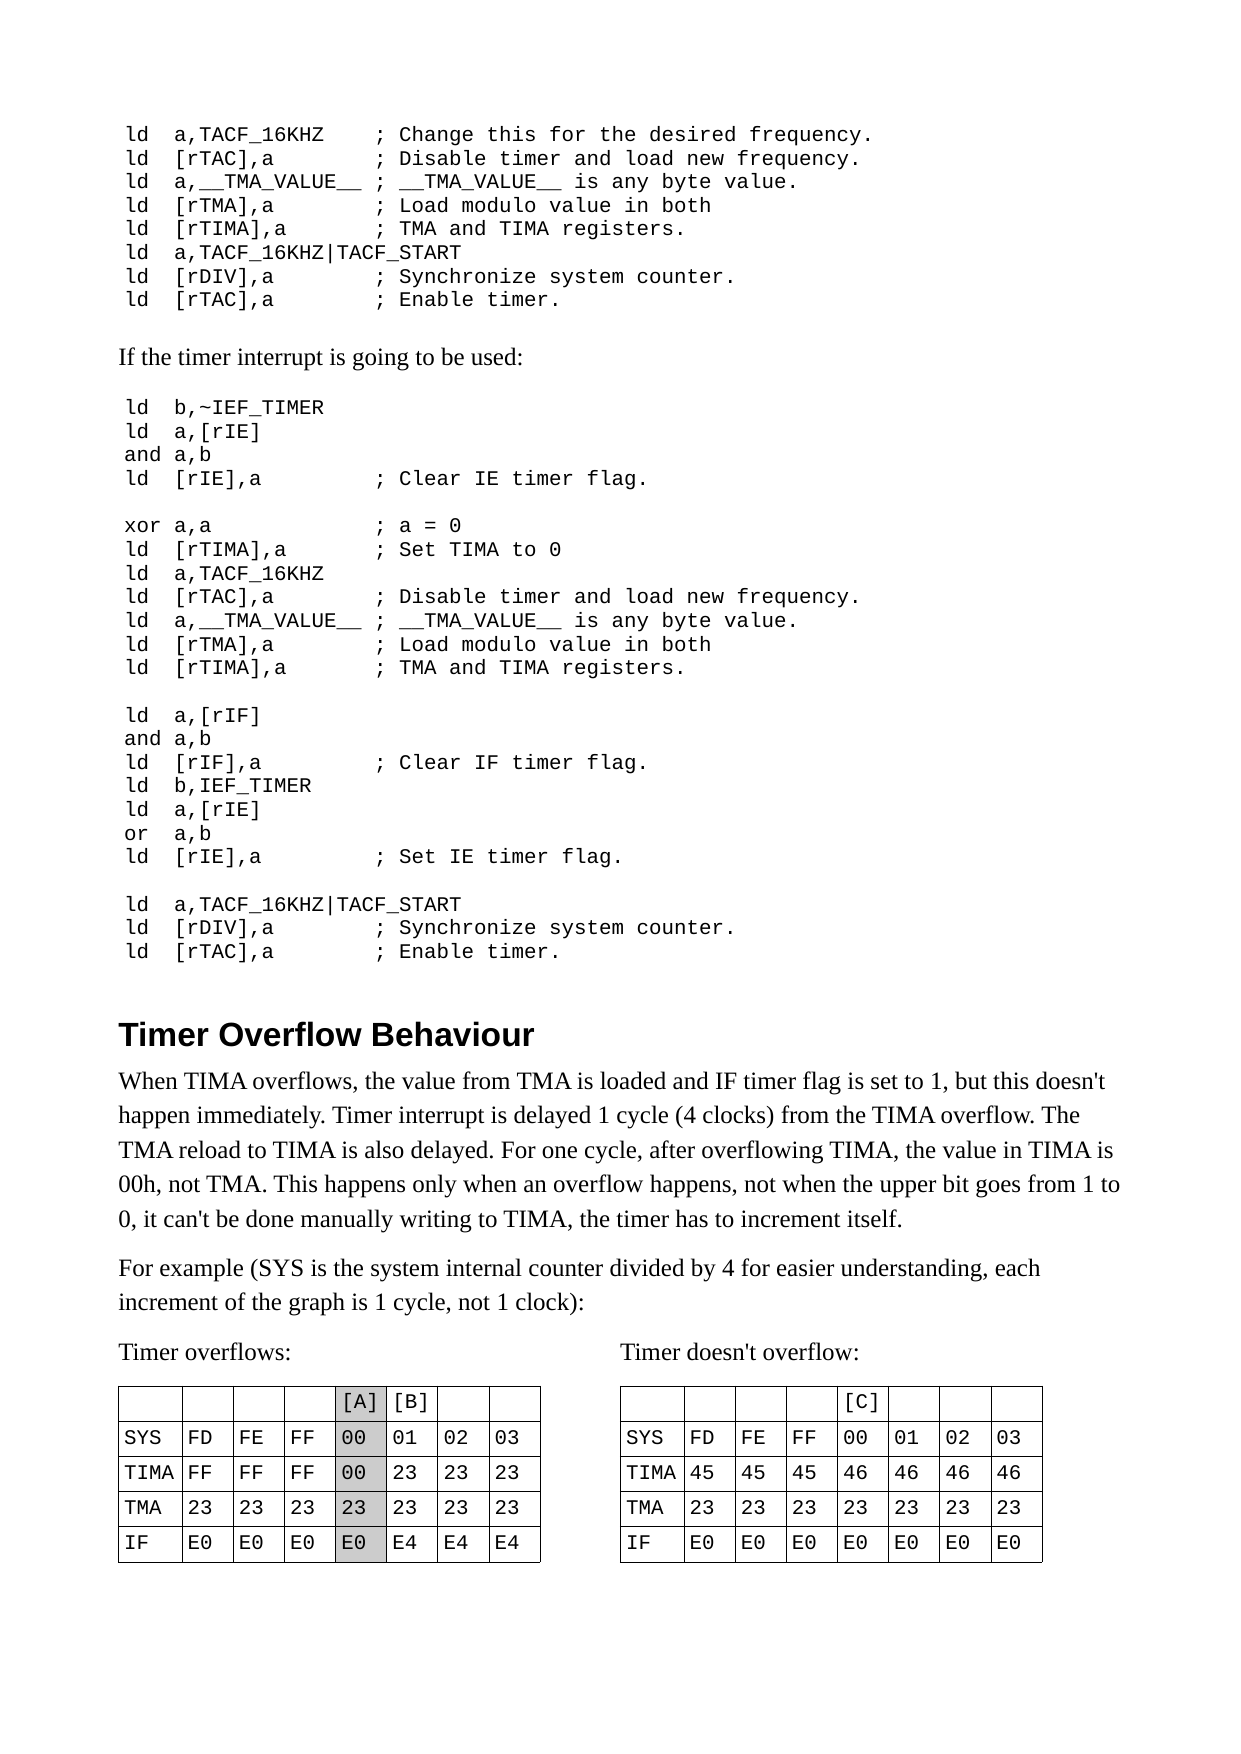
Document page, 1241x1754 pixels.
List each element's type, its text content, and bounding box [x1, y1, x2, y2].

table_cell FD [183, 1422, 233, 1456]
table_header ld b,~IEF_TIMER ld a,[rIE] and a,b ld [rIE],a ; Clear IE timer flag. xor a,a ; a = 0 ld [rTIMA],a ; Set TIMA to 0 ld a,TACF_16KHZ ld [rTAC],a ; Disable timer and load new frequency. ld a,__TMA_VALUE__ ; __TMA_VALUE__ is any byte value. ld [rTMA],a ; Load modulo value in both ld [rTIMA],a ; TMA and TIMA registers. ld a,[rIF] and a,b ld [rIF],a ; Clear IF timer flag. ld b,IEF_TIMER ld a,[rIE] or a,b ld [rIE],a ; Set IE timer flag. ld a,TACF_16KHZ|TACF_START ld [rDIV],a ; Synchronize system counter. ld [rTAC],a ; Enable timer. [118, 391, 1123, 994]
table_cell E0 [992, 1527, 1042, 1562]
table_header [736, 1387, 786, 1421]
table_cell E0 [685, 1527, 735, 1562]
table_cell FF [285, 1457, 335, 1491]
table_cell FE [736, 1422, 786, 1456]
table_cell E4 [387, 1527, 437, 1562]
table_cell 45 [685, 1457, 735, 1491]
table_cell E4 [438, 1527, 489, 1562]
table_header [787, 1387, 837, 1421]
table_cell 00 [838, 1422, 888, 1456]
table_cell 00 [336, 1457, 386, 1491]
table_cell 23 [685, 1492, 735, 1526]
table_cell E0 [285, 1527, 335, 1562]
table_cell E4 [490, 1527, 540, 1562]
table_cell FF [787, 1422, 837, 1456]
table_cell 23 [736, 1492, 786, 1526]
table_cell TIMA [621, 1457, 684, 1491]
table_cell 23 [838, 1492, 888, 1526]
table_cell FF [285, 1422, 335, 1456]
table_cell 23 [183, 1492, 233, 1526]
table_cell 02 [438, 1422, 489, 1456]
table_cell 01 [387, 1422, 437, 1456]
table_cell 23 [490, 1457, 540, 1491]
text When TIMA overflows, the value from TMA is loaded and IF timer flag is set to 1, but this doesn't happen immediately. Timer interrupt is delayed 1 cycle (4 clocks) from the TIMA overflow. The TMA reload to TIMA is also delayed. For one cycle, after overflowing TIMA, the value in TIMA is 00h, not TMA. This happens only when an overflow happens, not when the upper bit goes from 1 to 0, it can't be done manually writing to TIMA, the timer has to increment itself. [118, 1066, 1122, 1233]
table_cell FF [183, 1457, 233, 1491]
table_header [234, 1387, 284, 1421]
table_cell 00 [336, 1422, 386, 1456]
table_cell 23 [490, 1492, 540, 1526]
table_cell 23 [387, 1492, 437, 1526]
table_cell E0 [234, 1527, 284, 1562]
table_cell 01 [889, 1422, 939, 1456]
table_header [940, 1387, 991, 1421]
table_cell 46 [838, 1457, 888, 1491]
table_cell E0 [940, 1527, 991, 1562]
table_header [490, 1387, 540, 1421]
table_header [A] [336, 1387, 386, 1421]
table_cell 46 [889, 1457, 939, 1491]
table_cell E0 [787, 1527, 837, 1562]
table_cell 23 [234, 1492, 284, 1526]
table_cell TMA [621, 1492, 684, 1526]
table_header Timer doesn't overflow: [620, 1337, 1122, 1562]
table_cell 23 [889, 1492, 939, 1526]
table_cell TIMA [119, 1457, 182, 1491]
table_cell 23 [336, 1492, 386, 1526]
table_cell E0 [736, 1527, 786, 1562]
table_cell 03 [992, 1422, 1042, 1456]
table_cell E0 [889, 1527, 939, 1562]
table_header [285, 1387, 335, 1421]
table_header [992, 1387, 1042, 1421]
table_cell 46 [992, 1457, 1042, 1491]
table_header [183, 1387, 233, 1421]
table_cell 23 [992, 1492, 1042, 1526]
table_cell FE [234, 1422, 284, 1456]
table_header [B] [387, 1387, 437, 1421]
table_header ld a,TACF_16KHZ ; Change this for the desired frequency. ld [rTAC],a ; Disable timer and load new frequency. ld a,__TMA_VALUE__ ; __TMA_VALUE__ is any byte value. ld [rTMA],a ; Load modulo value in both ld [rTIMA],a ; TMA and TIMA registers. ld a,TACF_16KHZ|TACF_START ld [rDIV],a ; Synchronize system counter. ld [rTAC],a ; Enable timer. [118, 118, 1123, 342]
table_cell FF [234, 1457, 284, 1491]
table_cell 45 [736, 1457, 786, 1491]
table_cell TMA [119, 1492, 182, 1526]
table_header [C] [838, 1387, 888, 1421]
table_cell IF [621, 1527, 684, 1562]
table_cell 46 [940, 1457, 991, 1491]
text If the timer interrupt is going to be used: [118, 342, 1122, 371]
table_cell 23 [285, 1492, 335, 1526]
table_header [621, 1387, 684, 1421]
table_cell 03 [490, 1422, 540, 1456]
table_header [438, 1387, 489, 1421]
table_cell 45 [787, 1457, 837, 1491]
table_header [889, 1387, 939, 1421]
table_cell SYS [119, 1422, 182, 1456]
table_cell SYS [621, 1422, 684, 1456]
table_cell E0 [838, 1527, 888, 1562]
table_cell IF [119, 1527, 182, 1562]
table_cell FD [685, 1422, 735, 1456]
table_cell 23 [787, 1492, 837, 1526]
table_cell 02 [940, 1422, 991, 1456]
table_cell 23 [940, 1492, 991, 1526]
table_header [685, 1387, 735, 1421]
table_cell 23 [438, 1457, 489, 1491]
table_cell E0 [336, 1527, 386, 1562]
table_header Timer overflows: [118, 1337, 620, 1562]
subtitle Timer Overflow Behaviour [118, 1015, 1122, 1053]
table_cell 23 [387, 1457, 437, 1491]
text For example (SYS is the system internal counter divided by 4 for easier understanding, each increment of the graph is 1 cycle, not 1 clock): [118, 1253, 1122, 1316]
table_header [119, 1387, 182, 1421]
table_cell 23 [438, 1492, 489, 1526]
table_cell E0 [183, 1527, 233, 1562]
